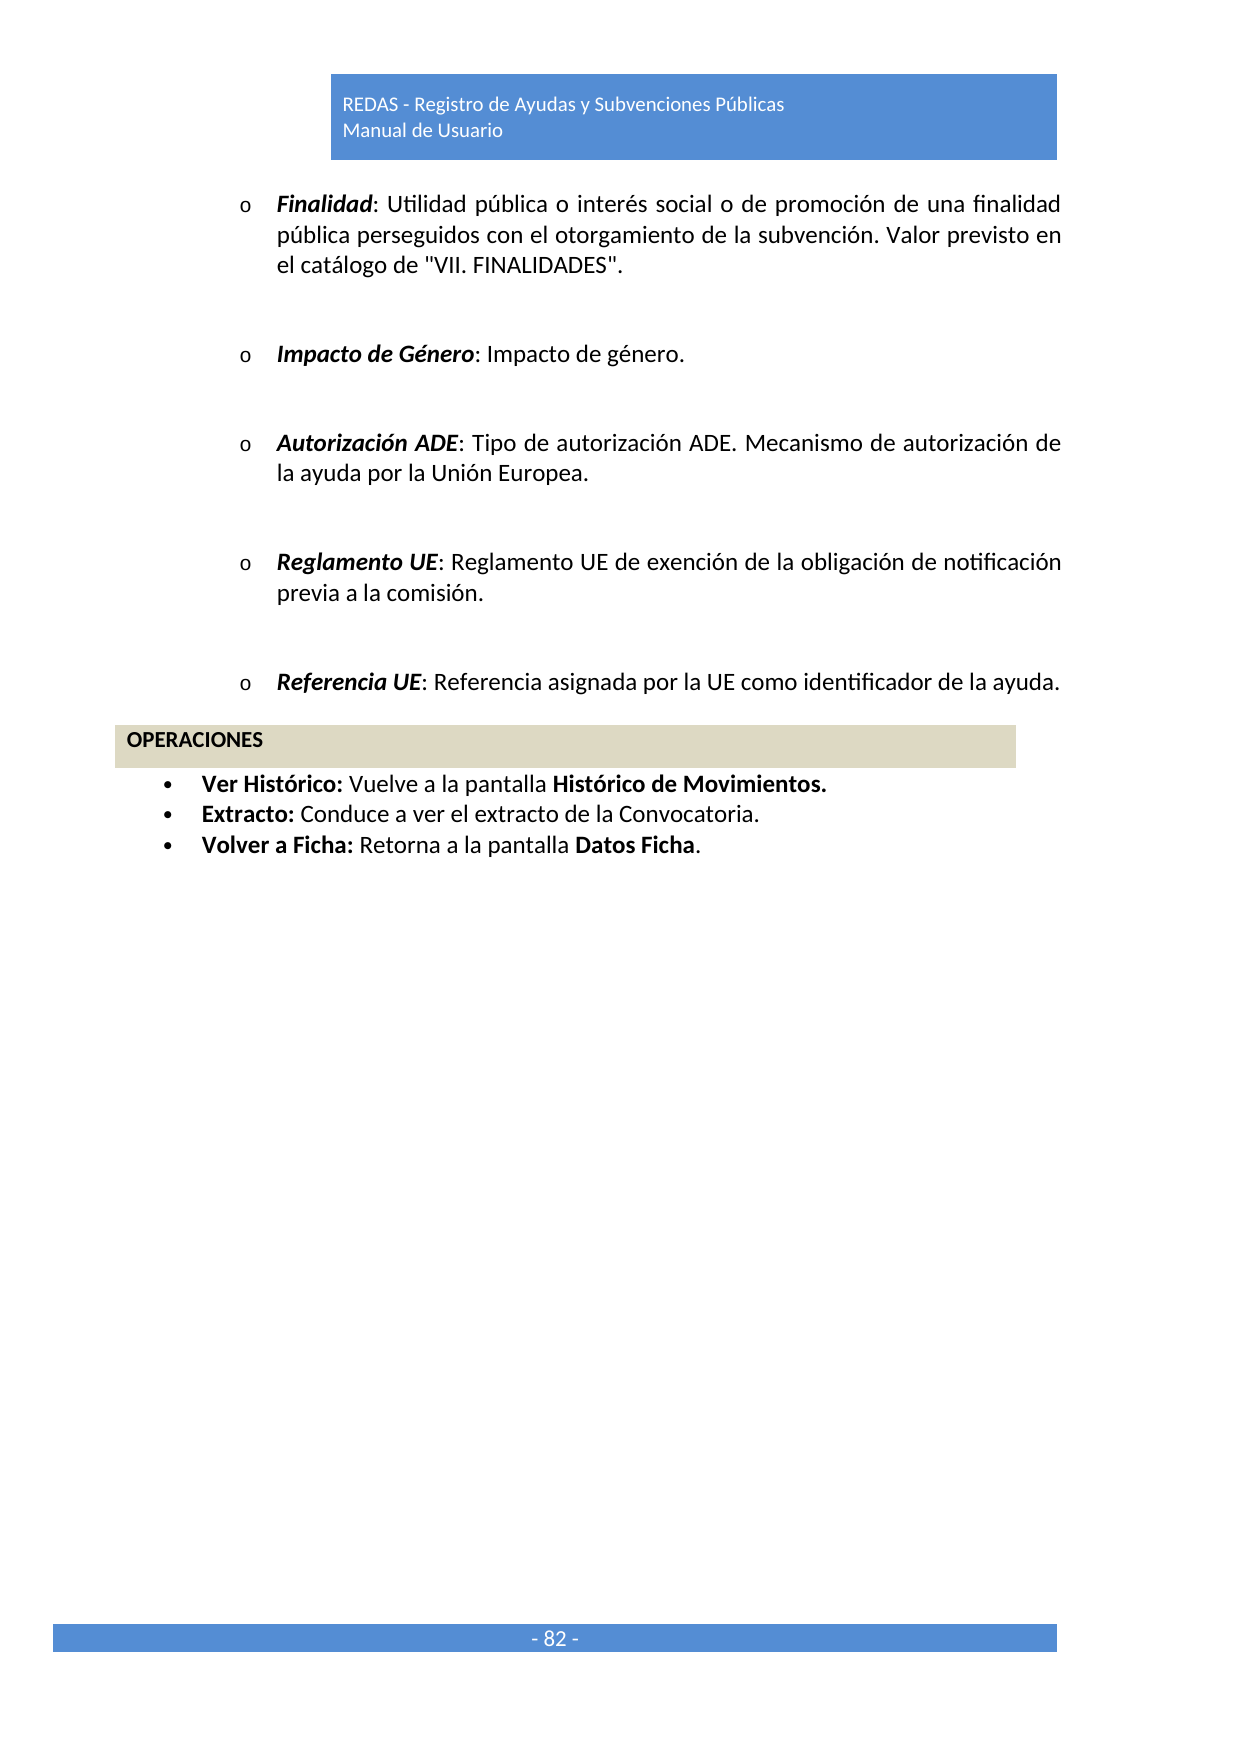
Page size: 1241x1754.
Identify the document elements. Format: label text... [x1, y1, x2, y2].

list Referencia UE: Referencia asignada por la UE como identificador de la ayuda. [239, 666, 1062, 696]
list Reglamento UE: Reglamento UE de exención de la obligación de notificación previa a la comisión. [239, 546, 1062, 607]
list Autorización ADE: Tipo de autorización ADE. Mecanismo de autorización de la ayuda por la Unión Europea. [239, 427, 1062, 488]
list Impacto de Género: Impacto de género. [239, 338, 1062, 369]
list Finalidad: Utilidad pública o interés social o de promoción de una finalidad pública perseguidos con el otorgamiento de la subvención. Valor previsto en el catálogo de "VII. FINALIDADES". [239, 188, 1062, 280]
table_header OPERACIONES [115, 725, 1016, 768]
list Ver Histórico: Vuelve a la pantalla Histórico de Movimientos. [164, 768, 1062, 798]
list Volver a Ficha: Retorna a la pantalla Datos Ficha. [164, 829, 1062, 859]
list Extracto: Conduce a ver el extracto de la Convocatoria. [164, 798, 1062, 829]
